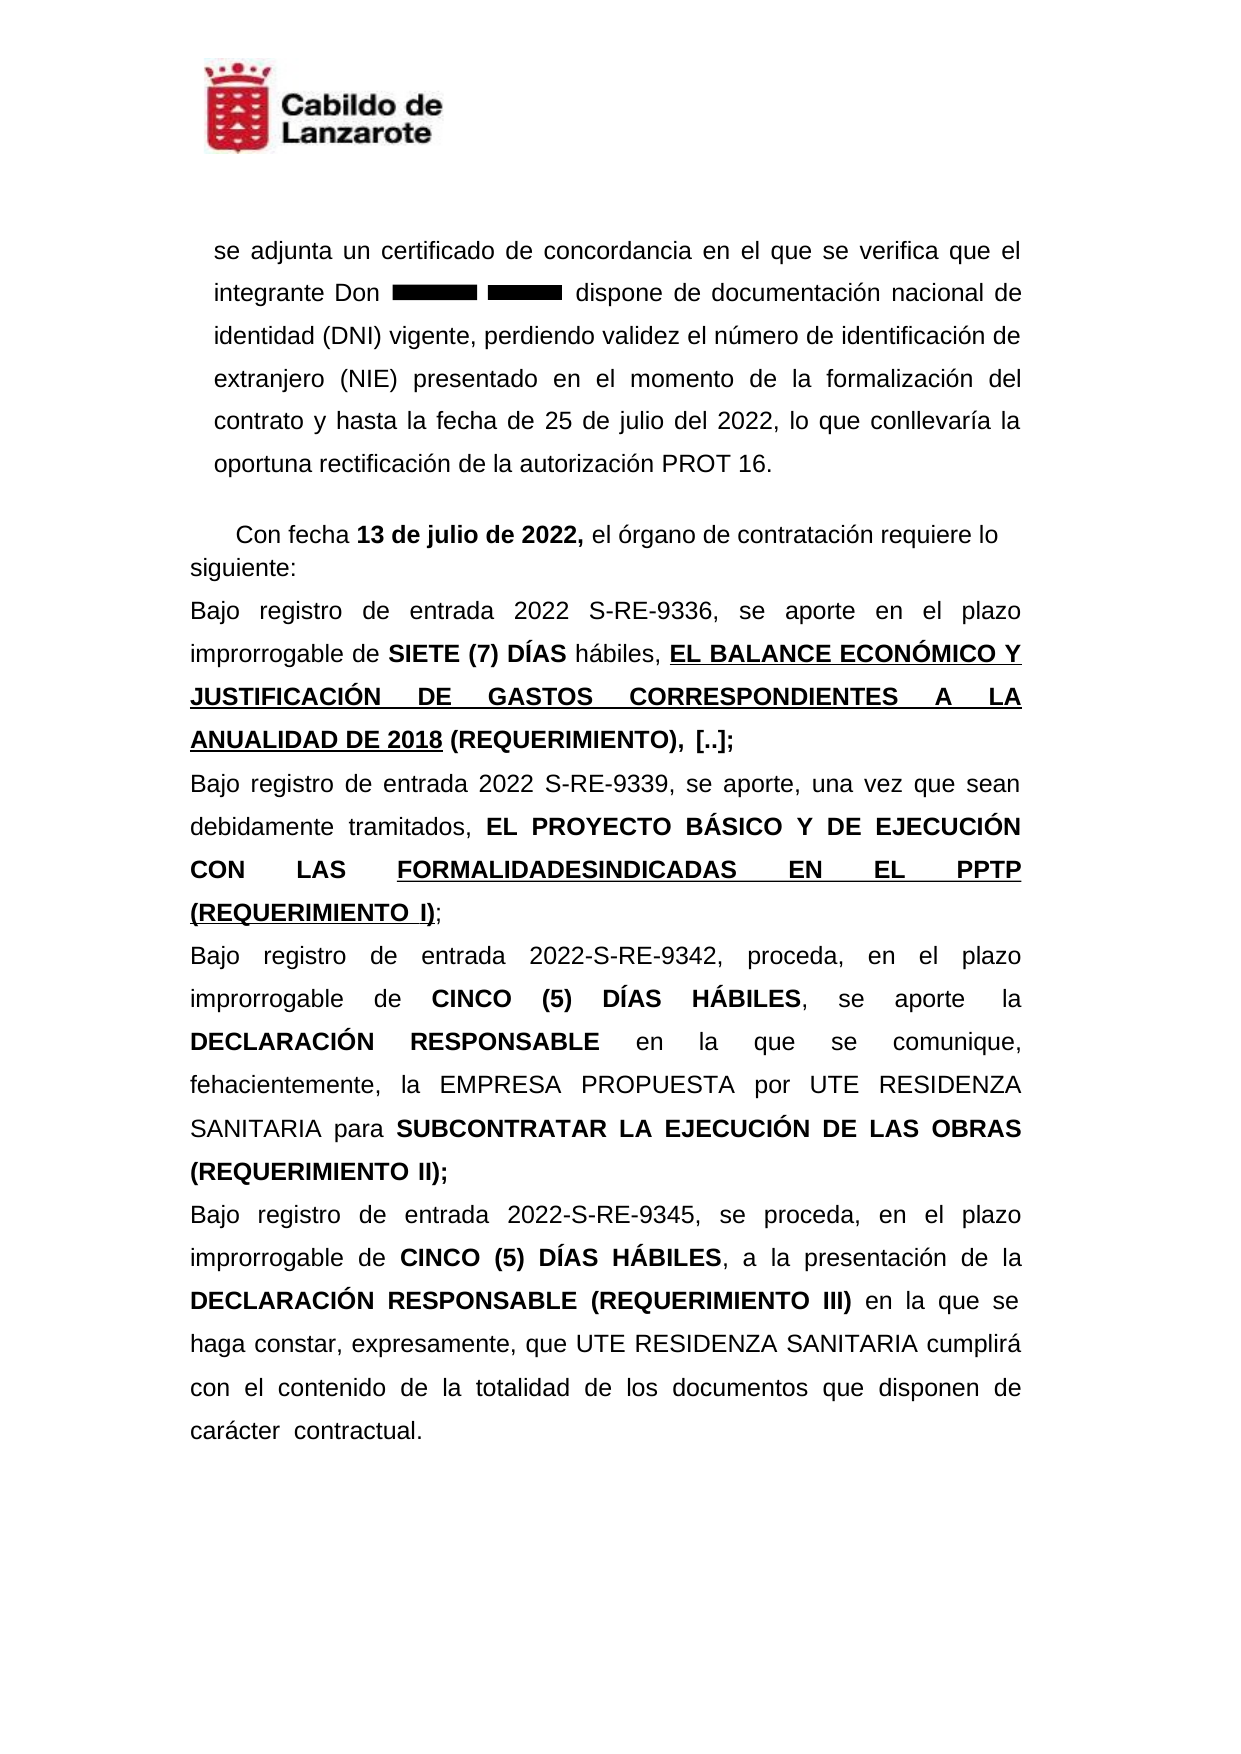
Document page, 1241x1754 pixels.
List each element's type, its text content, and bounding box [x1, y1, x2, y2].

picture [203, 58, 444, 154]
text Bajo registro de entrada 2022 S-RE-9336, se aporte en el plazo improrrogable de SIETE (7) DÍAS hábiles, EL BALANCE ECONÓMICO Y JUSTIFICACIÓN DE GASTOS CORRESPONDIENTES A LA [190, 596, 1022, 707]
text se adjunta un certificado de concordancia en el que se verifica que el integrante Don dispone de documentación nacional de identidad (DNI) vigente, perdiendo validez el número de identificación de extranjero (NIE) presentado en el momento de la formalización del contrato y hasta la fecha de 25 de julio del 2022, lo que conllevaría la oportuna rectificación de la autorización PROT 16. [213, 236, 1022, 477]
text Bajo registro de entrada 2022-S-RE-9342, proceda, en el plazo improrrogable de CINCO (5) DÍAS HÁBILES, se aporte la DECLARACIÓN RESPONSABLE en la que se comunique, fehacientemente, la EMPRESA PROPUESTA por UTE RESIDENZA SANITARIA para SUBCONTRATAR LA EJECUCIÓN DE LAS OBRAS (REQUERIMIENTO II); [190, 941, 1022, 1186]
text ANUALIDAD DE 2018 (REQUERIMIENTO), [..]; [190, 709, 1022, 754]
text haga constar, expresamente, que UTE RESIDENZA SANITARIA cumplirá con el contenido de la totalidad de los documentos que disponen de carácter contractual. [190, 1329, 1022, 1444]
text Bajo registro de entrada 2022-S-RE-9345, se proceda, en el plazo improrrogable de CINCO (5) DÍAS HÁBILES, a la presentación de la DECLARACIÓN RESPONSABLE (REQUERIMIENTO III) en la que se [190, 1200, 1022, 1315]
text Con fecha 13 de julio de 2022, el órgano de contratación requiere lo siguiente: [190, 519, 999, 582]
text Bajo registro de entrada 2022 S-RE-9339, se aporte, una vez que sean debidamente tramitados, EL PROYECTO BÁSICO Y DE EJECUCIÓN CON LAS FORMALIDADESINDICADAS EN EL PPTP (REQUERIMIENTO I); [190, 769, 1022, 927]
